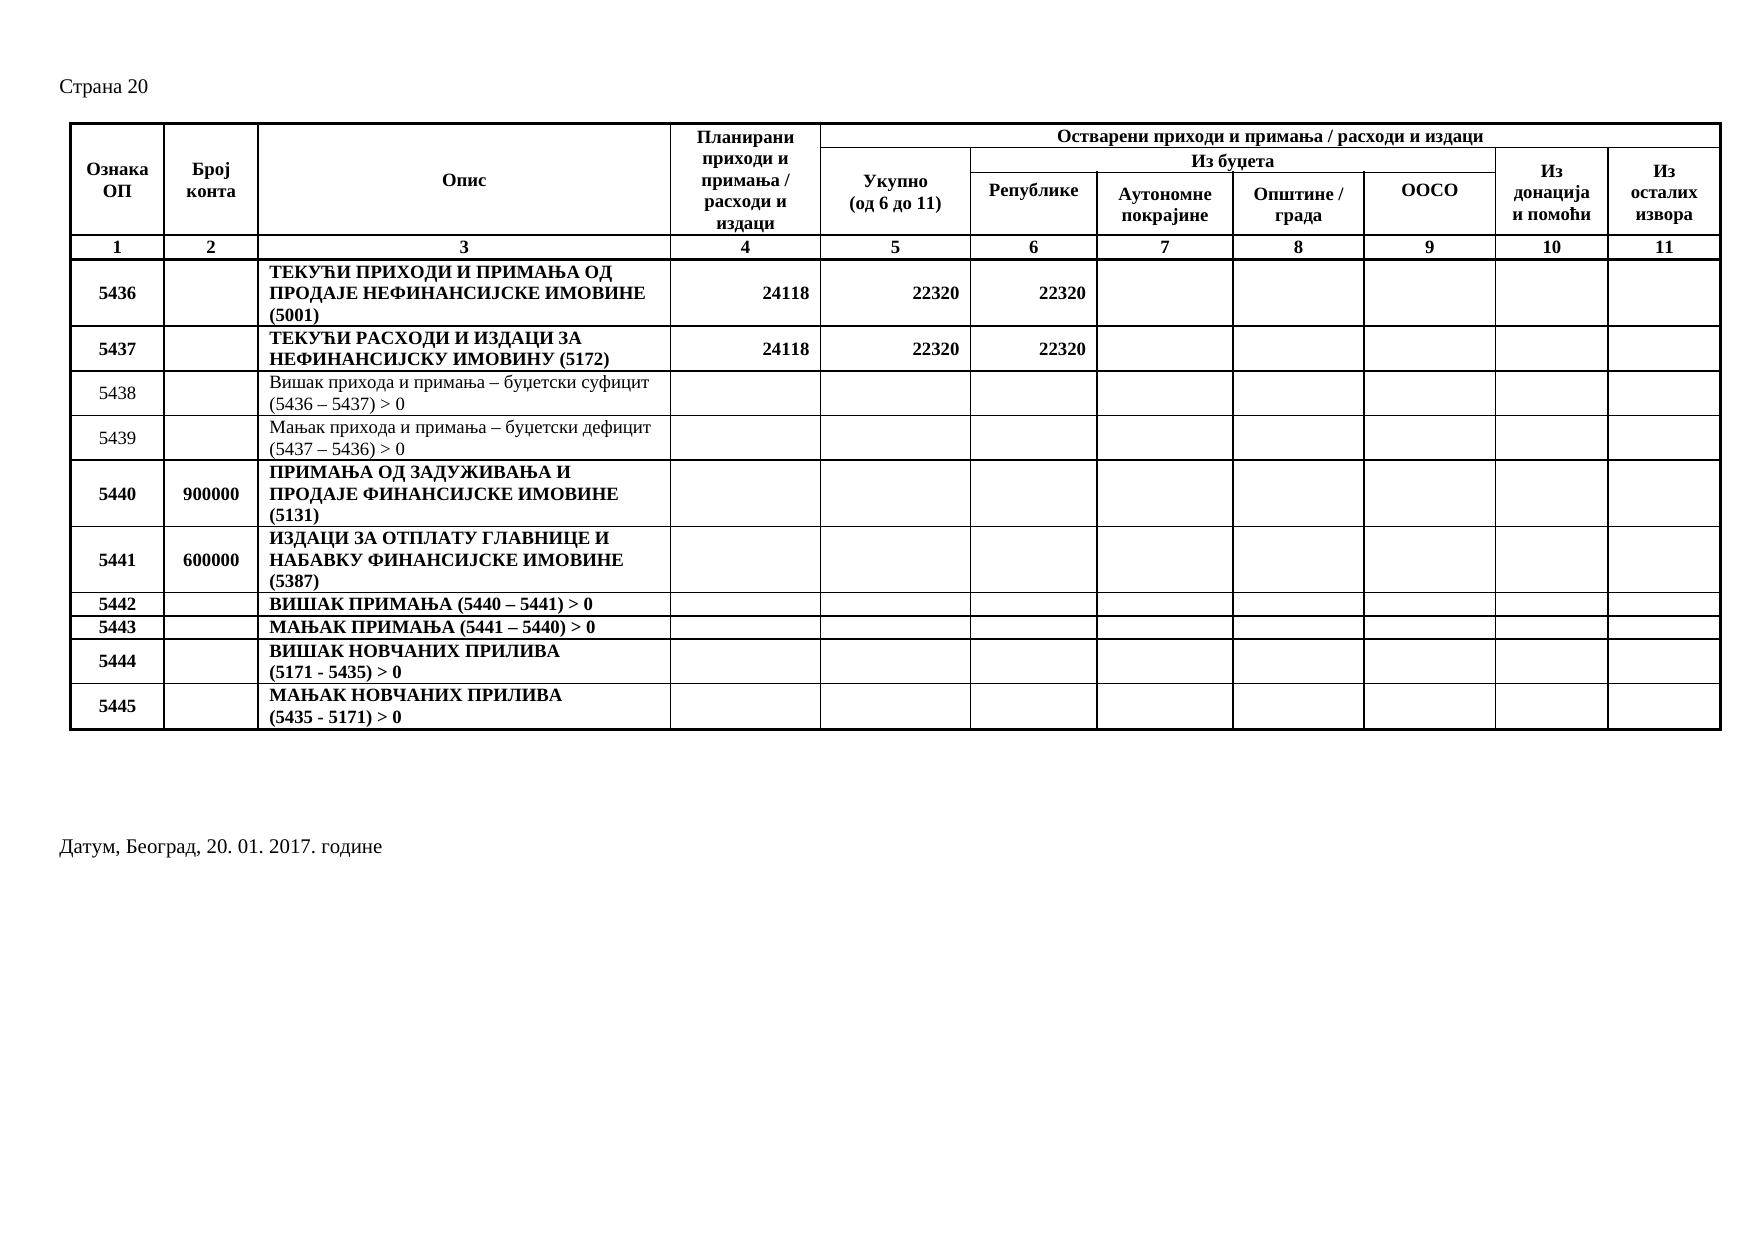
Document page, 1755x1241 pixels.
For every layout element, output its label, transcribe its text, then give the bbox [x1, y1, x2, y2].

table_cell 600000 [165, 527, 257, 592]
table_cell [971, 372, 1096, 414]
table_cell ПРИМАЊА ОД ЗАДУЖИВАЊА И ПРОДАЈЕ ФИНАНСИЈСКЕ ИМОВИНЕ (5131) [259, 461, 670, 526]
table_cell 2 [165, 236, 257, 257]
table_cell [165, 261, 257, 325]
table_cell [1098, 593, 1232, 615]
table_cell [1234, 617, 1363, 638]
table_cell 22320 [821, 327, 970, 370]
table_cell [971, 684, 1096, 727]
table_cell [1609, 527, 1719, 592]
table_cell [1098, 527, 1232, 592]
table_cell [1234, 416, 1363, 459]
table_cell [671, 527, 820, 592]
table_cell [971, 640, 1096, 683]
table_cell [671, 617, 820, 638]
table_cell [1234, 593, 1363, 615]
table_header Број конта [165, 125, 257, 234]
table_cell 1 [72, 236, 163, 257]
table_cell [1234, 461, 1363, 526]
table_cell [821, 684, 970, 727]
table_cell 5442 [72, 593, 163, 615]
table_cell [1234, 527, 1363, 592]
table_cell [165, 684, 257, 727]
table_cell Аутономне покрајине [1098, 173, 1232, 234]
table_cell [1365, 617, 1495, 638]
table_cell [671, 372, 820, 414]
table_cell [1365, 640, 1495, 683]
table_cell [1234, 261, 1363, 325]
table_cell [821, 527, 970, 592]
table_cell [1609, 684, 1719, 727]
table_cell [1365, 461, 1495, 526]
table_cell [1365, 527, 1495, 592]
table_cell [671, 593, 820, 615]
table_cell [1098, 640, 1232, 683]
table_cell [1496, 617, 1607, 638]
table_cell [1098, 461, 1232, 526]
table_cell 11 [1609, 236, 1719, 257]
table_cell [1609, 461, 1719, 526]
table_cell 24118 [671, 327, 820, 370]
table_cell Из донација и помоћи [1496, 148, 1607, 234]
table_cell [1234, 372, 1363, 414]
table_cell [1496, 327, 1607, 370]
table_cell 6 [971, 236, 1096, 257]
table_cell 5437 [72, 327, 163, 370]
table_cell Из буџета [971, 148, 1495, 171]
table_cell [1609, 416, 1719, 459]
table_cell [1234, 640, 1363, 683]
table_cell [165, 593, 257, 615]
table_cell 10 [1496, 236, 1607, 257]
table_cell 24118 [671, 261, 820, 325]
table_cell [1496, 640, 1607, 683]
table_cell 5439 [72, 416, 163, 459]
table_cell [971, 593, 1096, 615]
table_cell [1365, 684, 1495, 727]
table_cell [971, 527, 1096, 592]
table_cell Мањак прихода и примања – буџетски дефицит (5437 – 5436) > 0 [259, 416, 670, 459]
table_cell 5 [821, 236, 970, 257]
table_cell [971, 461, 1096, 526]
table_cell [821, 640, 970, 683]
table_cell 5438 [72, 372, 163, 414]
table_cell Укупно (од 6 до 11) [821, 148, 970, 234]
table_cell [165, 640, 257, 683]
table_cell [1609, 372, 1719, 414]
table_cell ТЕКУЋИ ПРИХОДИ И ПРИМАЊА ОД ПРОДАЈЕ НЕФИНАНСИЈСКЕ ИМОВИНЕ (5001) [259, 261, 670, 325]
table_cell 8 [1234, 236, 1363, 257]
table_cell Општине / града [1234, 173, 1363, 234]
table_cell [165, 416, 257, 459]
table_cell 22320 [971, 327, 1096, 370]
table_cell 4 [671, 236, 820, 257]
table_cell [165, 327, 257, 370]
table_cell ИЗДАЦИ ЗА ОТПЛАТУ ГЛАВНИЦЕ И НАБАВКУ ФИНАНСИЈСКЕ ИМОВИНЕ (5387) [259, 527, 670, 592]
table_header Планирани приходи и примања / расходи и издаци [671, 125, 820, 234]
table_cell [1609, 617, 1719, 638]
table_cell [1609, 261, 1719, 325]
table_cell [1496, 416, 1607, 459]
table_cell 5441 [72, 527, 163, 592]
table_cell МАЊАК НОВЧАНИХ ПРИЛИВА (5435 - 5171) > 0 [259, 684, 670, 727]
table_cell [1365, 261, 1495, 325]
table_cell [1365, 593, 1495, 615]
table_cell ВИШАК ПРИМАЊА (5440 – 5441) > 0 [259, 593, 670, 615]
table_cell ТЕКУЋИ РАСХОДИ И ИЗДАЦИ ЗА НЕФИНАНСИЈСКУ ИМОВИНУ (5172) [259, 327, 670, 370]
table_cell [1098, 416, 1232, 459]
table_cell [1496, 261, 1607, 325]
table_cell [821, 372, 970, 414]
table_cell [821, 461, 970, 526]
table_cell 3 [259, 236, 670, 257]
table_cell [165, 372, 257, 414]
table_cell [1609, 327, 1719, 370]
table_cell [1365, 327, 1495, 370]
table_cell 7 [1098, 236, 1232, 257]
table_cell [1234, 327, 1363, 370]
table_cell [1098, 684, 1232, 727]
table_cell [1098, 617, 1232, 638]
table_cell 5443 [72, 617, 163, 638]
table_cell [971, 416, 1096, 459]
table_cell Вишак прихода и примања – буџетски суфицит (5436 – 5437) > 0 [259, 372, 670, 414]
table_header Ознака ОП [72, 125, 163, 234]
table_cell [671, 416, 820, 459]
table_header Остварени приходи и примања / расходи и издаци [821, 125, 1719, 147]
table_cell 22320 [821, 261, 970, 325]
table_cell [1496, 372, 1607, 414]
table_cell [1496, 593, 1607, 615]
table_cell [671, 684, 820, 727]
table_cell Републике [971, 173, 1096, 234]
table_cell [971, 617, 1096, 638]
table_cell 900000 [165, 461, 257, 526]
table_cell [1609, 593, 1719, 615]
table_cell МАЊАК ПРИМАЊА (5441 – 5440) > 0 [259, 617, 670, 638]
table_cell [1098, 261, 1232, 325]
table_cell 5445 [72, 684, 163, 727]
table_cell [671, 461, 820, 526]
table_cell ВИШАК НОВЧАНИХ ПРИЛИВА (5171 - 5435) > 0 [259, 640, 670, 683]
table_cell [1365, 416, 1495, 459]
table_cell [1365, 372, 1495, 414]
table_cell [821, 416, 970, 459]
table_cell 5440 [72, 461, 163, 526]
table_cell ООСО [1365, 173, 1495, 234]
table_cell [1234, 684, 1363, 727]
table_header Опис [259, 125, 670, 234]
table_cell [1609, 640, 1719, 683]
table_cell [1496, 684, 1607, 727]
table_cell 5444 [72, 640, 163, 683]
table_cell [671, 640, 820, 683]
table_cell [1496, 461, 1607, 526]
table_cell [1098, 372, 1232, 414]
table_cell 9 [1365, 236, 1495, 257]
table_cell [1098, 327, 1232, 370]
table_cell [821, 593, 970, 615]
table_cell [165, 617, 257, 638]
table_cell [1496, 527, 1607, 592]
table_cell Из осталих извора [1609, 148, 1719, 234]
table_cell [821, 617, 970, 638]
table_cell 5436 [72, 261, 163, 325]
text Датум, Београд, 20. 01. 2017. године [59, 836, 1683, 857]
table_cell 22320 [971, 261, 1096, 325]
